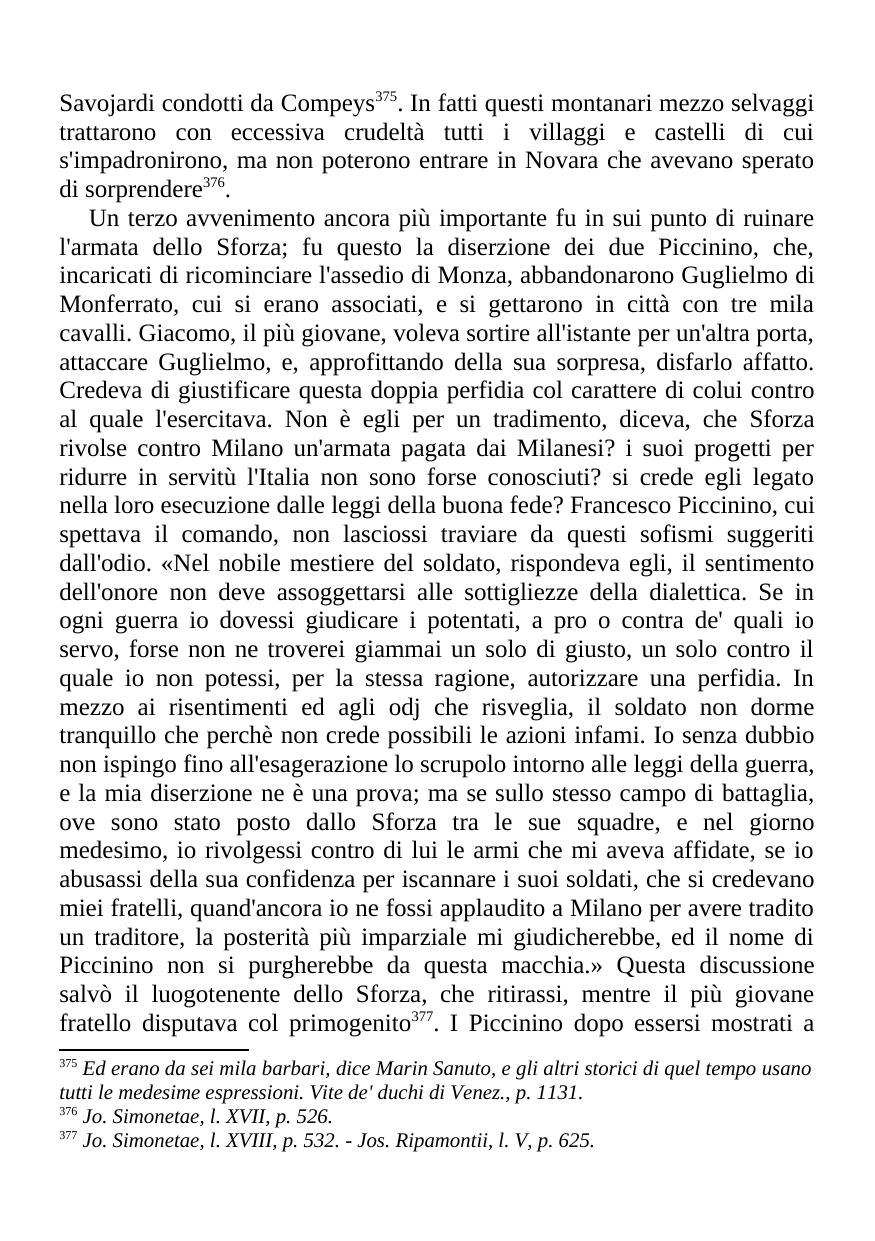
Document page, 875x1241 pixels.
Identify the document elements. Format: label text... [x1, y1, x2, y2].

text Ed erano da sei mila barbari, dice Marin Sanuto, e gli altri storici di quel tempo usano tutti le medesime espressioni. Vite de' duchi di Venez., p. 1131. [59, 1056, 815, 1104]
text Jo. Simonetae, l. XVIII, p. 532. - Jos. Ripamontii, l. V, p. 625. [59, 1128, 815, 1152]
text Jo. Simonetae, l. XVII, p. 526. [59, 1104, 815, 1128]
text Savojardi condotti da Compeys. In fatti questi montanari mezzo selvaggi trattarono con eccessiva crudeltà tutti i villaggi e castelli di cui s'impadronirono, ma non poterono entrare in Novara che avevano sperato di sorprendere. [59, 88, 815, 203]
text Un terzo avvenimento ancora più importante fu in sui punto di ruinare l'armata dello Sforza; fu questo la diserzione dei due Piccinino, che, incaricati di ricominciare l'assedio di Monza, abbandonarono Guglielmo di Monferrato, cui si erano associati, e si gettarono in città con tre mila cavalli. Giacomo, il più giovane, voleva sortire all'istante per un'altra porta, attaccare Guglielmo, e, approfittando della sua sorpresa, disfarlo affatto. Credeva di giustificare questa doppia perfidia col carattere di colui contro al quale l'esercitava. Non è egli per un tradimento, diceva, che Sforza rivolse contro Milano un'armata pagata dai Milanesi? i suoi progetti per ridurre in servitù l'Italia non sono forse conosciuti? si crede egli legato nella loro esecuzione dalle leggi della buona fede? Francesco Piccinino, cui spettava il comando, non lasciossi traviare da questi sofismi suggeriti dall'odio. «Nel nobile mestiere del soldato, rispondeva egli, il sentimento dell'onore non deve assoggettarsi alle sottigliezze della dialettica. Se in ogni guerra io dovessi giudicare i potentati, a pro o contra de' quali io servo, forse non ne troverei giammai un solo di giusto, un solo contro il quale io non potessi, per la stessa ragione, autorizzare una perfidia. In mezzo ai risentimenti ed agli odj che risveglia, il soldato non dorme tranquillo che perchè non crede possibili le azioni infami. Io senza dubbio non ispingo fino all'esagerazione lo scrupolo intorno alle leggi della guerra, e la mia diserzione ne è una prova; ma se sullo stesso campo di battaglia, ove sono stato posto dallo Sforza tra le sue squadre, e nel giorno medesimo, io rivolgessi contro di lui le armi che mi aveva affidate, se io abusassi della sua confidenza per iscannare i suoi soldati, che si credevano miei fratelli, quand'ancora io ne fossi applaudito a Milano per avere tradito un traditore, la posterità più imparziale mi giudicherebbe, ed il nome di Piccinino non si purgherebbe da questa macchia.» Questa discussione salvò il luogotenente dello Sforza, che ritirassi, mentre il più giovane fratello disputava col primogenito. I Piccinino dopo essersi mostrati a [59, 203, 815, 1037]
